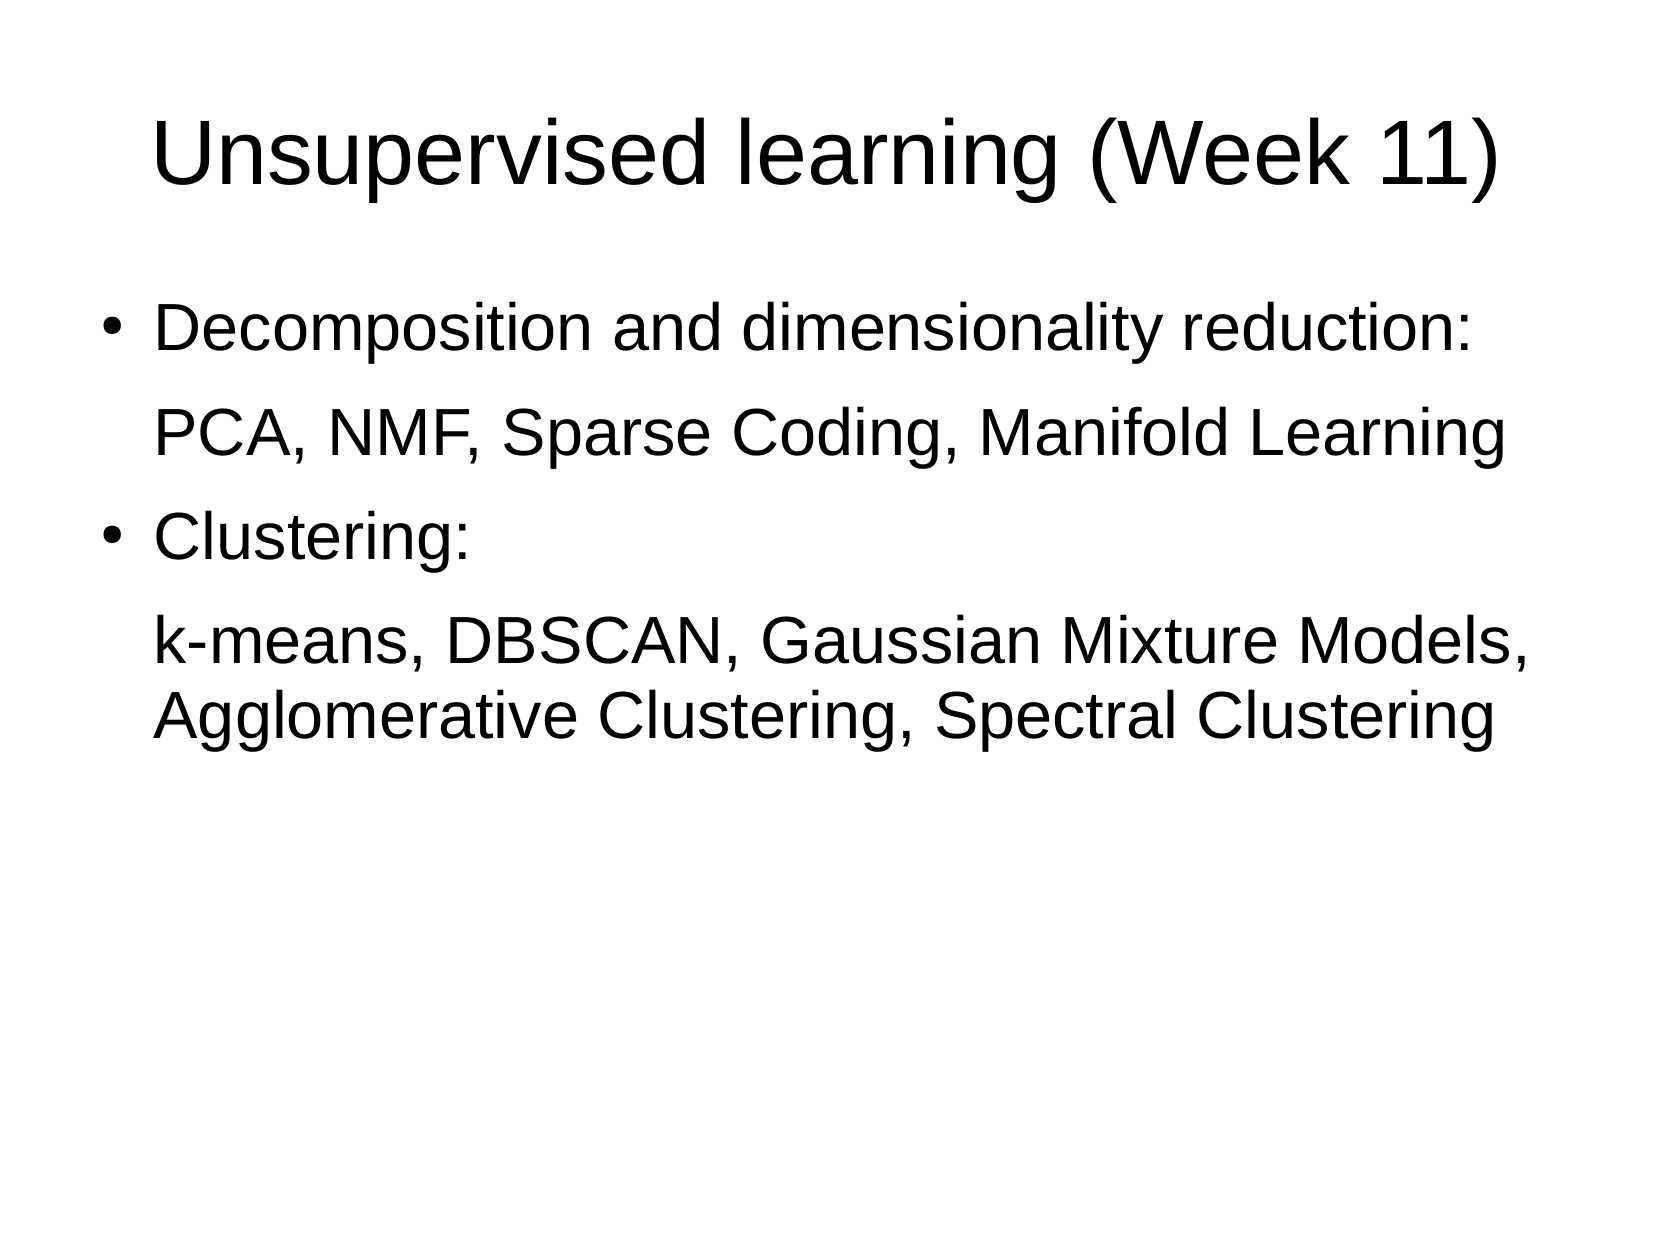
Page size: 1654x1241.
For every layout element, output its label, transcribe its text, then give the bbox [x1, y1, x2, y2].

title Unsupervised learning (Week 11) [82, 49, 1571, 257]
list Decomposition and dimensionality reduction: PCA, NMF, Sparse Coding, Manifold Learning Clustering: k-means, DBSCAN, Gaussian Mixture Models, Agglomerative Clustering, Spectral Clustering [82, 290, 1571, 1010]
